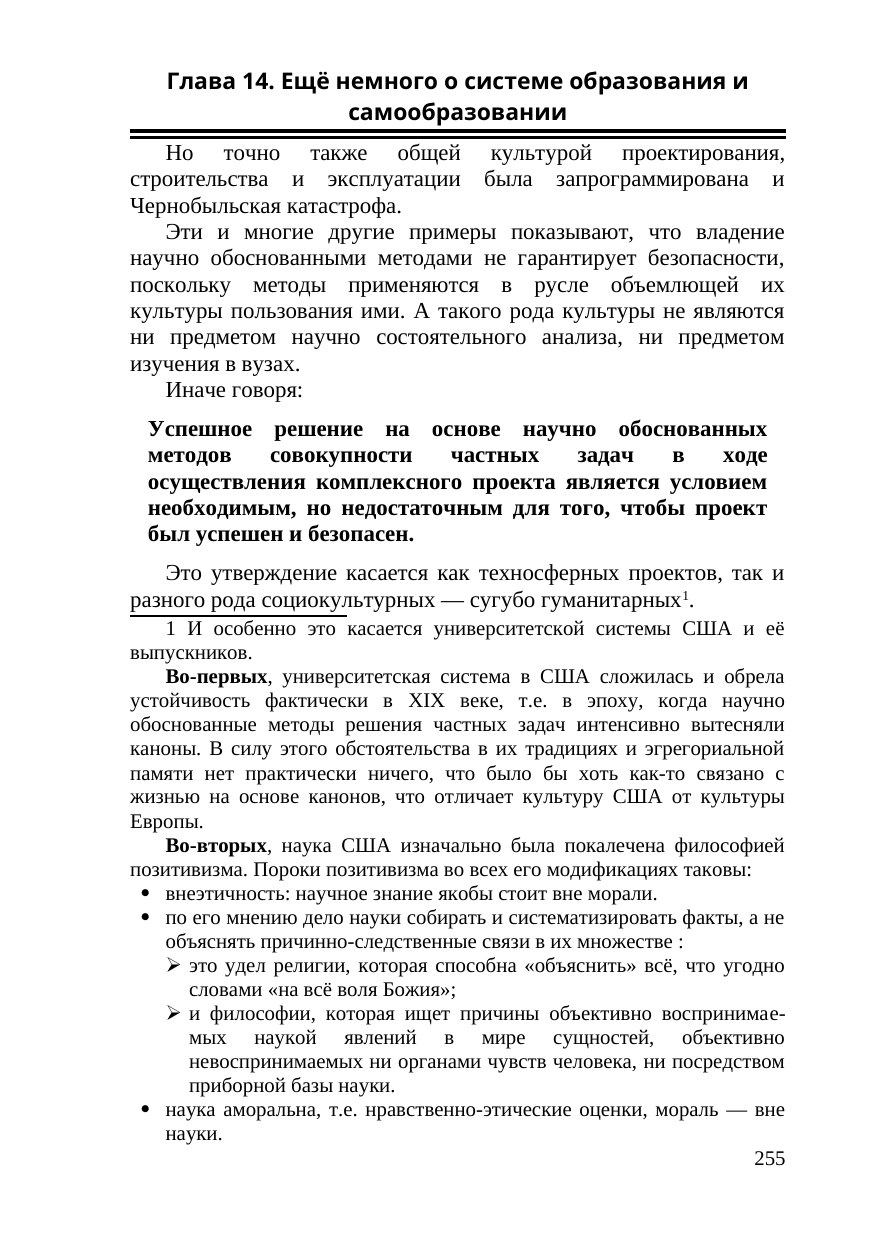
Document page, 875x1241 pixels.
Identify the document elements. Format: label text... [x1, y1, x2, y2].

list это удел религии, которая способна «объяснить» всё, что угодно словами «на всё воля Божия»; [165, 953, 786, 1001]
text Это утверждение касается как техносферных проектов, так и разного рода социокультурных — сугубо гуманитарных. [130, 559, 786, 612]
list и философии, которая ищет причины объективно воспринима­е­мых наукой явлений в мире сущностей, объективно невоспринимаемых ни органами чувств человека, ни посредством приборной базы науки. [165, 1001, 786, 1097]
text Эти и многие другие примеры показывают, что владение научно обоснованными методами не гарантирует безопасности, поскольку методы применяются в русле объемлющей их культуры пользования ими. А такого рода культуры не являются ни предметом научно состоятельного анализа, ни предметом изучения в вузах. [130, 218, 786, 376]
text Успешное решение на основе научно обоснованных методов совокупности частных задач в ходе осуществления комплексного проекта является условием необходимым, но недостаточным для того, чтобы проект был успешен и безопасен. [148, 415, 768, 547]
text Но точно также общей культурой проектирования, строительства и эксплуатации была запрограммирована и Чернобыльская катастрофа. [130, 139, 786, 218]
text Во-первых, университетская система в США сложилась и обрела устойчивость фактически в XIX веке, т.е. в эпоху, когда научно обоснованные методы решения частных задач интенсивно вытесняли каноны. В силу этого обстоятельства в их традициях и эгрегориальной памяти нет практически ничего, что было бы хоть как-то связано с жизнью на основе канонов, что отличает культуру США от культуры Европы. [130, 664, 786, 833]
list наука аморальна, т.е. нравственно-этические оценки, мораль — вне науки. [142, 1097, 786, 1145]
text Иначе говоря: [130, 376, 786, 402]
list внеэтичность: научное знание якобы стоит вне морали. [142, 881, 786, 905]
text И особенно это касается университетской системы США и её выпускников. [130, 616, 786, 664]
text Во-вторых, наука США изначально была покалечена философией позитивизма. Пороки позитивизма во всех его модификациях таковы: [130, 833, 786, 881]
list по его мнению дело науки собирать и систематизировать факты, а не объяснять причинно-следственные связи в их множестве : [142, 905, 786, 953]
